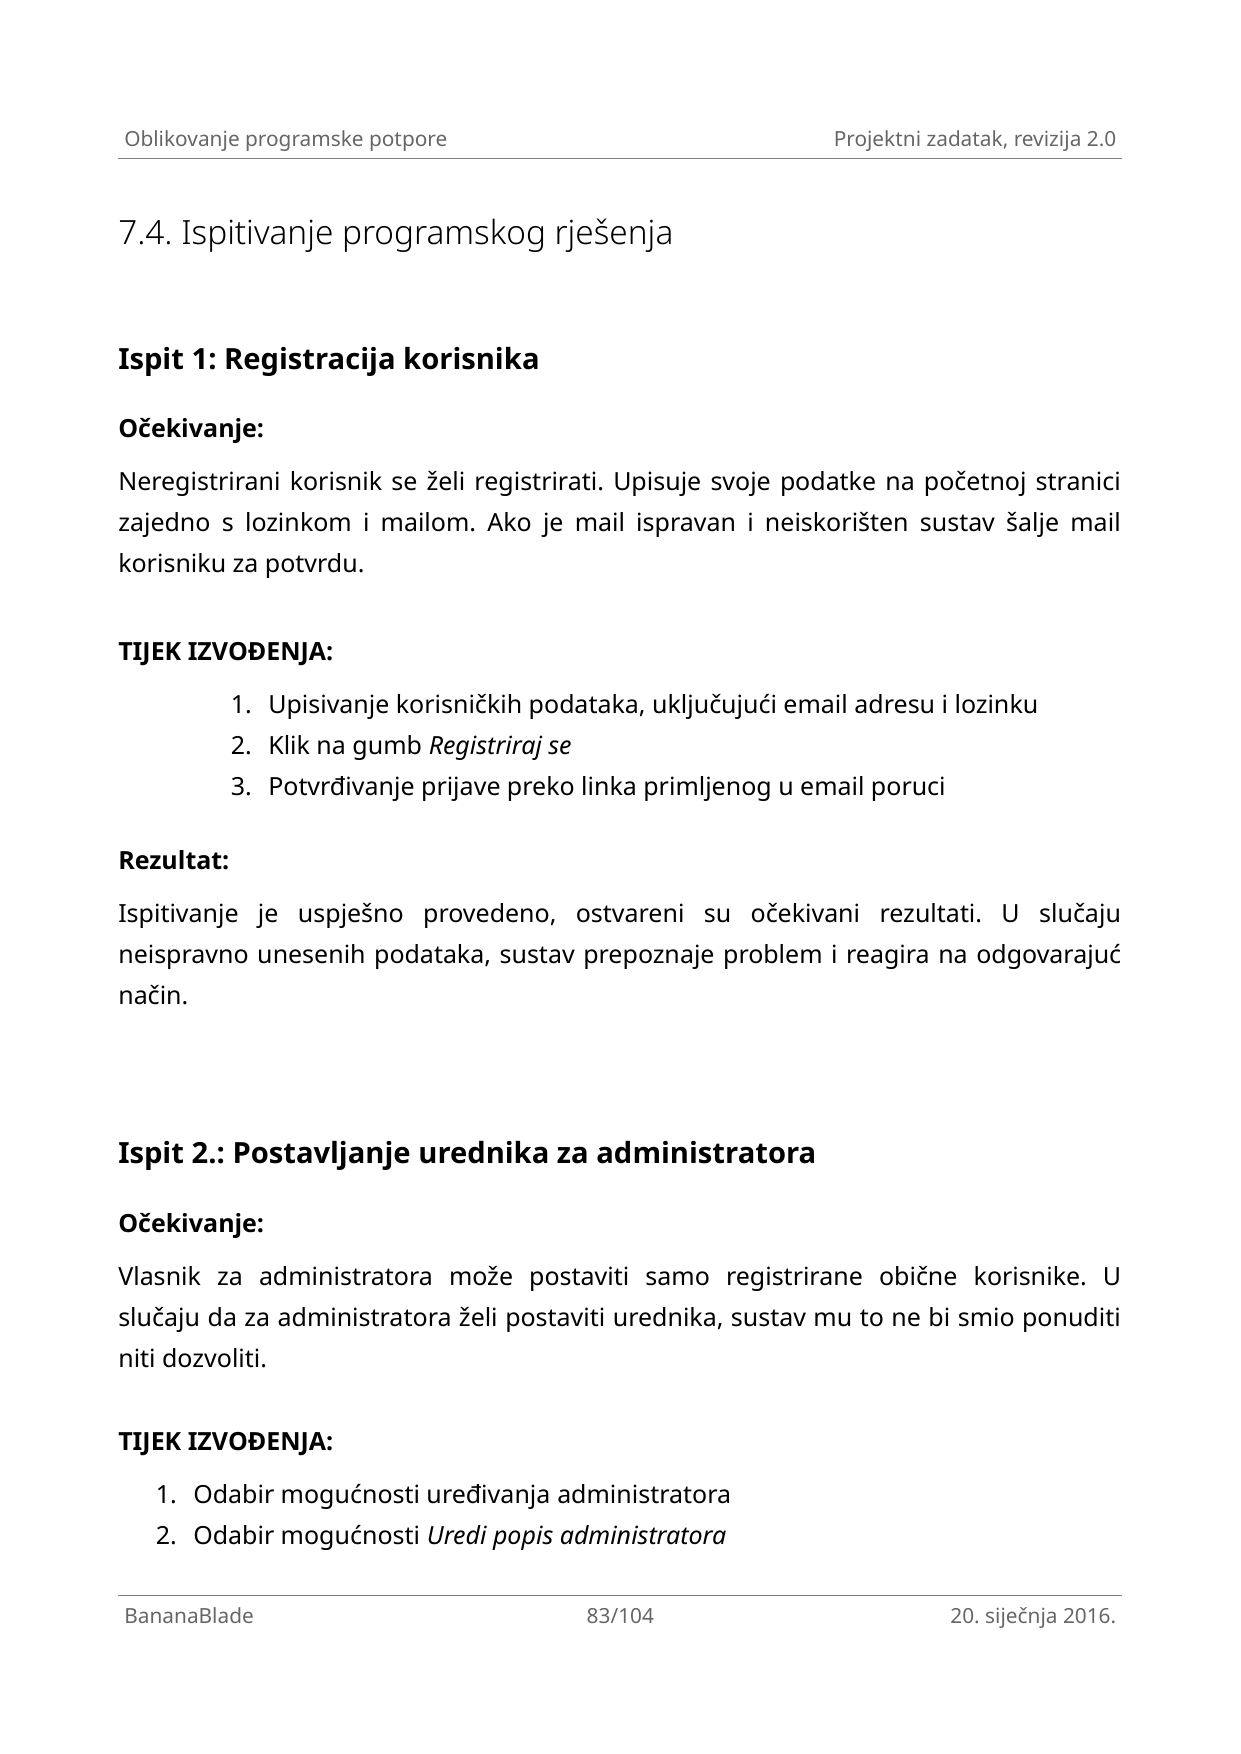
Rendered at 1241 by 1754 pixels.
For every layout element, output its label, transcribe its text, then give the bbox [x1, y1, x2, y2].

subtitle Očekivanje: [118, 411, 1122, 445]
subtitle Rezultat: [118, 843, 1122, 877]
list Odabir mogućnosti uređivanja administratora [156, 1477, 1122, 1511]
list Upisivanje korisničkih podataka, uključujući email adresu i lozinku [231, 687, 1122, 721]
text Vlasnik za administratora može postaviti samo registrirane obične korisnike. U slučaju da za administratora želi postaviti urednika, sustav mu to ne bi smio ponuditi niti dozvoliti. [118, 1259, 1122, 1374]
subtitle 7.4. Ispitivanje programskog rješenja [118, 209, 1122, 254]
subtitle Ispit 2.: Postavljanje urednika za administratora [118, 1133, 1122, 1172]
subtitle TIJEK IZVOĐENJA: [118, 633, 1122, 667]
text Ispitivanje je uspješno provedeno, ostvareni su očekivani rezultati. U slučaju neispravno unesenih podataka, sustav prepoznaje problem i reagira na odgovarajuć način. [118, 896, 1122, 1012]
subtitle Ispit 1: Registracija korisnika [118, 290, 1122, 378]
subtitle TIJEK IZVOĐENJA: [118, 1423, 1122, 1457]
subtitle Očekivanje: [118, 1205, 1122, 1239]
text Neregistrirani korisnik se želi registrirati. Upisuje svoje podatke na početnoj stranici zajedno s lozinkom i mailom. Ako je mail ispravan i neiskorišten sustav šalje mail korisniku za potvrdu. [118, 464, 1122, 580]
list Odabir mogućnosti Uredi popis administratora [156, 1517, 1122, 1551]
list Klik na gumb Registriraj se [231, 728, 1122, 762]
list Potvrđivanje prijave preko linka primljenog u email poruci [231, 768, 1122, 802]
